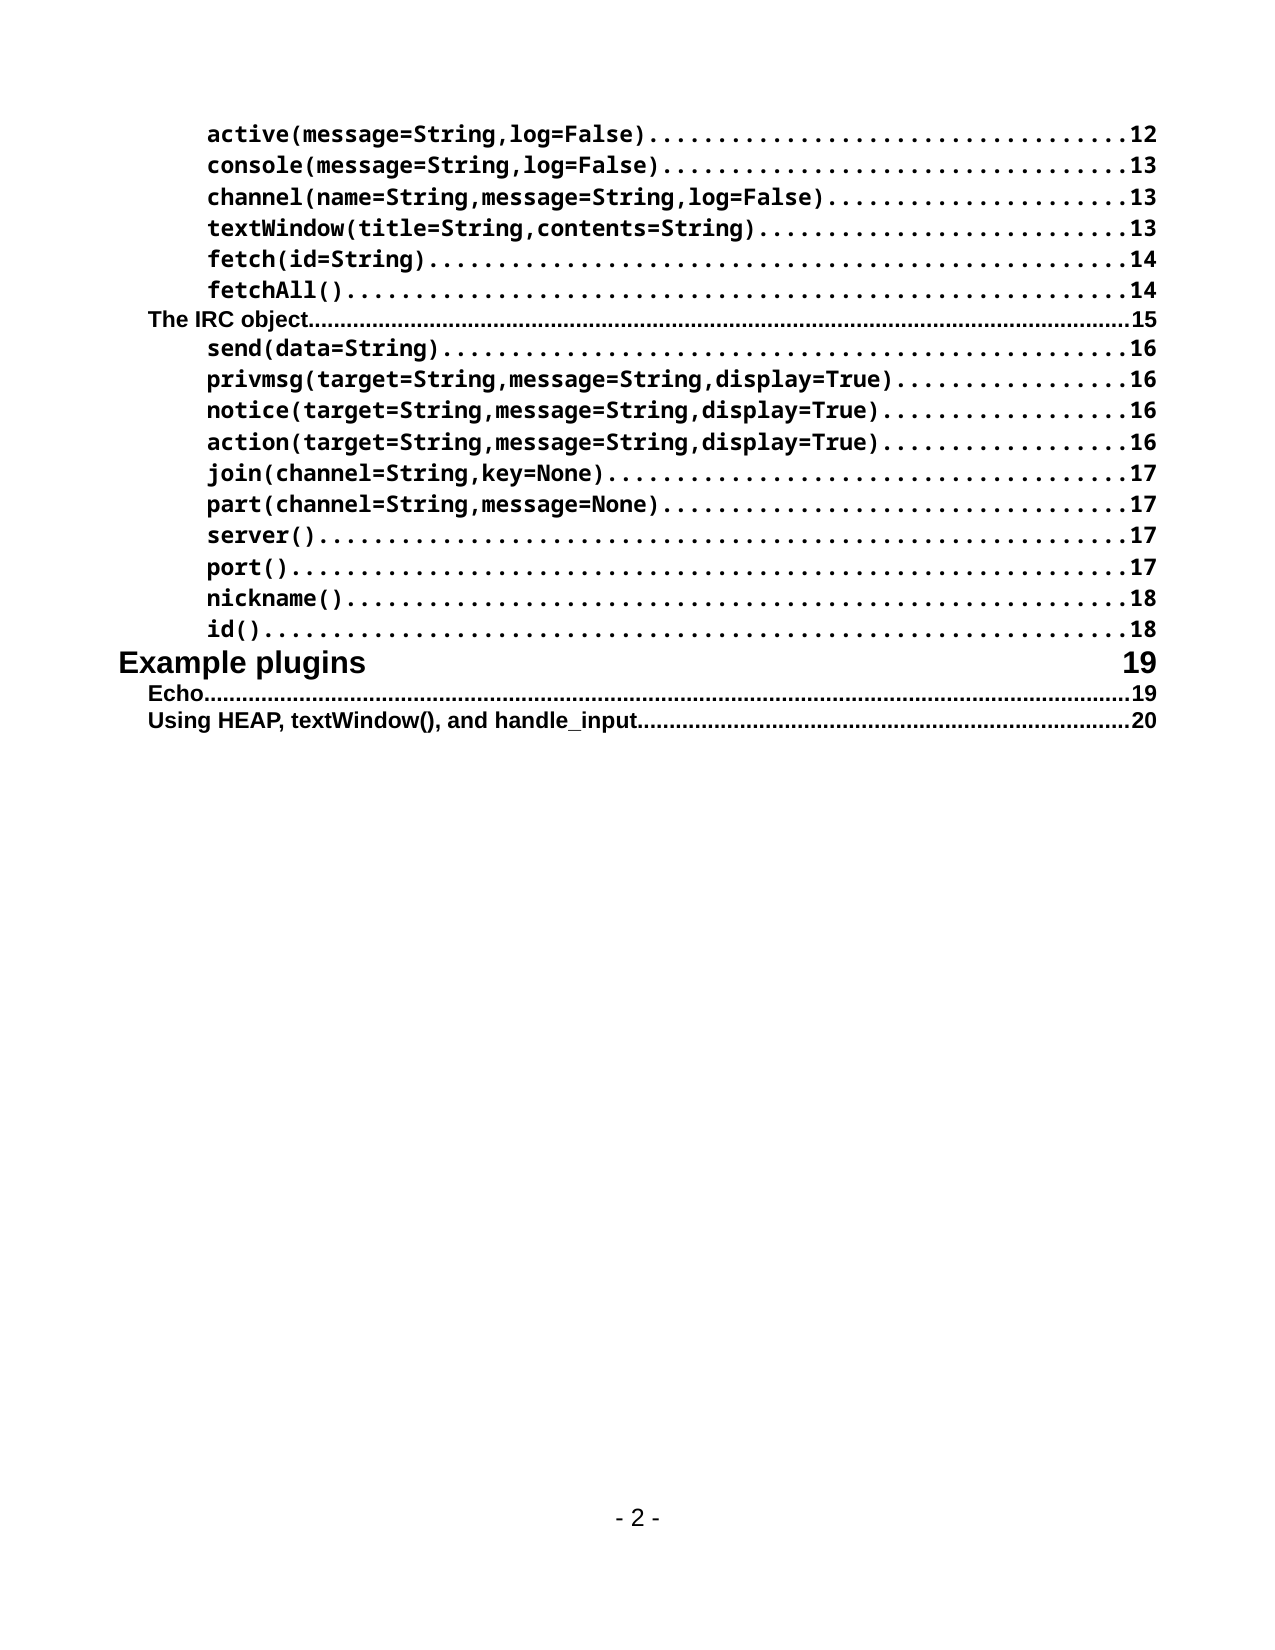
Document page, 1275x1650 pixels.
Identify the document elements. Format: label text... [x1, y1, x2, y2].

text Echo 19 [148, 680, 1157, 707]
text join(channel=String,key=None) 17 [207, 457, 1157, 488]
text nickname() 18 [207, 582, 1157, 613]
text console(message=String,log=False) 13 [207, 149, 1157, 181]
text fetchAll() 14 [207, 274, 1157, 306]
text textWindow(title=String,contents=String) 13 [207, 212, 1157, 243]
text active(message=String,log=False) 12 [207, 118, 1157, 149]
text channel(name=String,message=String,log=False) 13 [207, 181, 1157, 212]
text The IRC object 15 [148, 306, 1157, 332]
text Example plugins 19 [118, 644, 1157, 680]
text privmsg(target=String,message=String,display=True) 16 [207, 363, 1157, 394]
text port() 17 [207, 551, 1157, 582]
text fetch(id=String) 14 [207, 243, 1157, 274]
text server() 17 [207, 519, 1157, 551]
text id() 18 [207, 613, 1157, 644]
text notice(target=String,message=String,display=True) 16 [207, 394, 1157, 426]
text send(data=String) 16 [207, 332, 1157, 363]
text Using HEAP, textWindow(), and handle_input 20 [148, 707, 1157, 733]
text part(channel=String,message=None) 17 [207, 488, 1157, 519]
text action(target=String,message=String,display=True) 16 [207, 426, 1157, 457]
